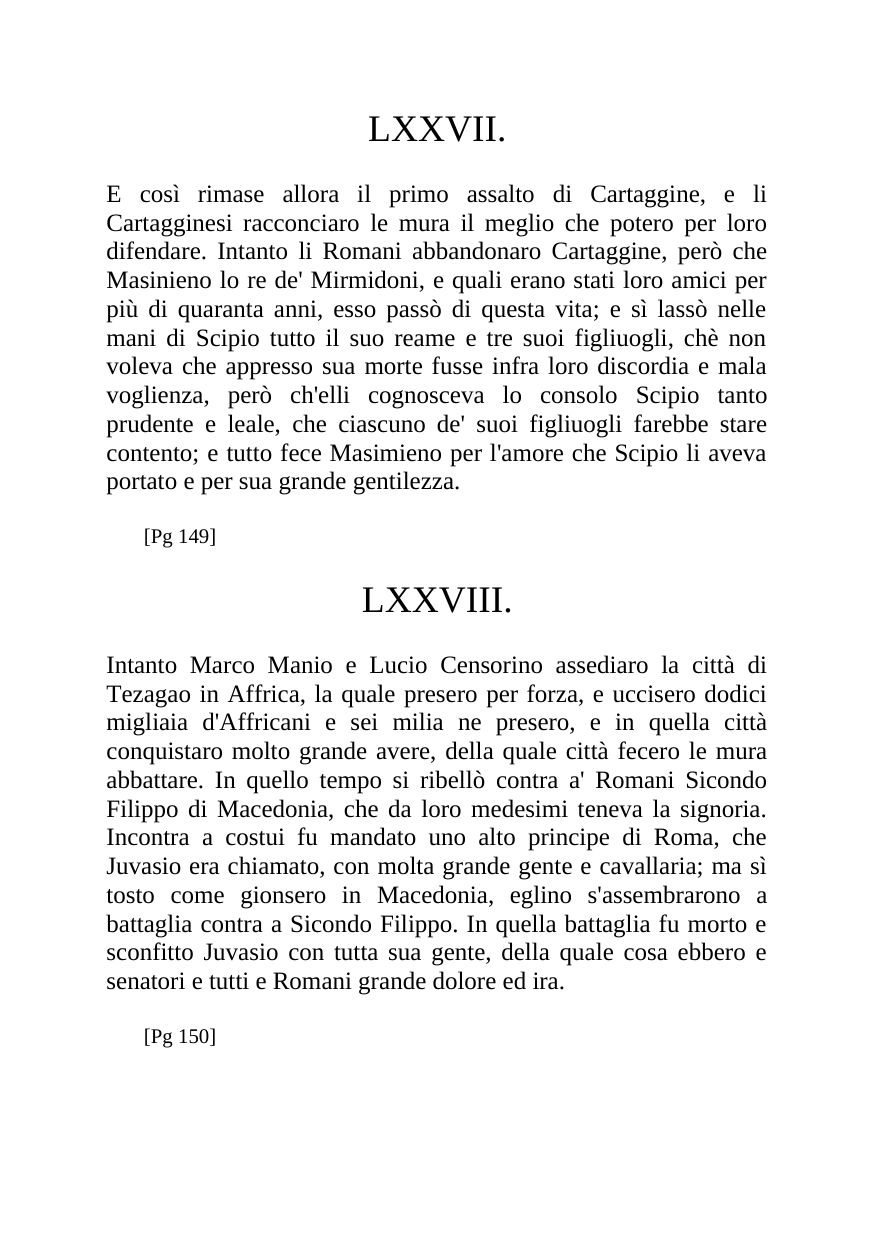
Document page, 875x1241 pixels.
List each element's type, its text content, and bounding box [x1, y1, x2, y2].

subtitle LXXVII. [106, 106, 768, 149]
subtitle LXXVIII. [106, 577, 768, 621]
text E così rimase allora il primo assalto di Cartaggine, e li Cartagginesi racconciaro le mura il meglio che potero per loro difendare. Intanto li Romani abbandonaro Cartaggine, però che Masinieno lo re de' Mirmidoni, e quali erano stati loro amici per più di quaranta anni, esso passò di questa vita; e sì lassò nelle mani di Scipio tutto il suo reame e tre suoi figliuogli, chè non voleva che appresso sua morte fusse infra loro discordia e mala voglienza, però ch'elli cognosceva lo consolo Scipio tanto prudente e leale, che ciascuno de' suoi figliuogli farebbe stare contento; e tutto fece Masimieno per l'amore che Scipio li aveva portato e per sua grande gentilezza. [106, 179, 768, 495]
text [Pg 150] [106, 1024, 768, 1048]
text [Pg 149] [106, 524, 768, 548]
text Intanto Marco Manio e Lucio Censorino assediaro la città di Tezagao in Affrica, la quale presero per forza, e uccisero dodici migliaia d'Affricani e sei milia ne presero, e in quella città conquistaro molto grande avere, della quale città fecero le mura abbattare. In quello tempo si ribellò contra a' Romani Sicondo Filippo di Macedonia, che da loro medesimi teneva la signoria. Incontra a costui fu mandato uno alto principe di Roma, che Juvasio era chiamato, con molta grande gente e cavallaria; ma sì tosto come gionsero in Macedonia, eglino s'assembrarono a battaglia contra a Sicondo Filippo. In quella battaglia fu morto e sconfitto Juvasio con tutta sua gente, della quale cosa ebbero e senatori e tutti e Romani grande dolore ed ira. [106, 650, 768, 995]
